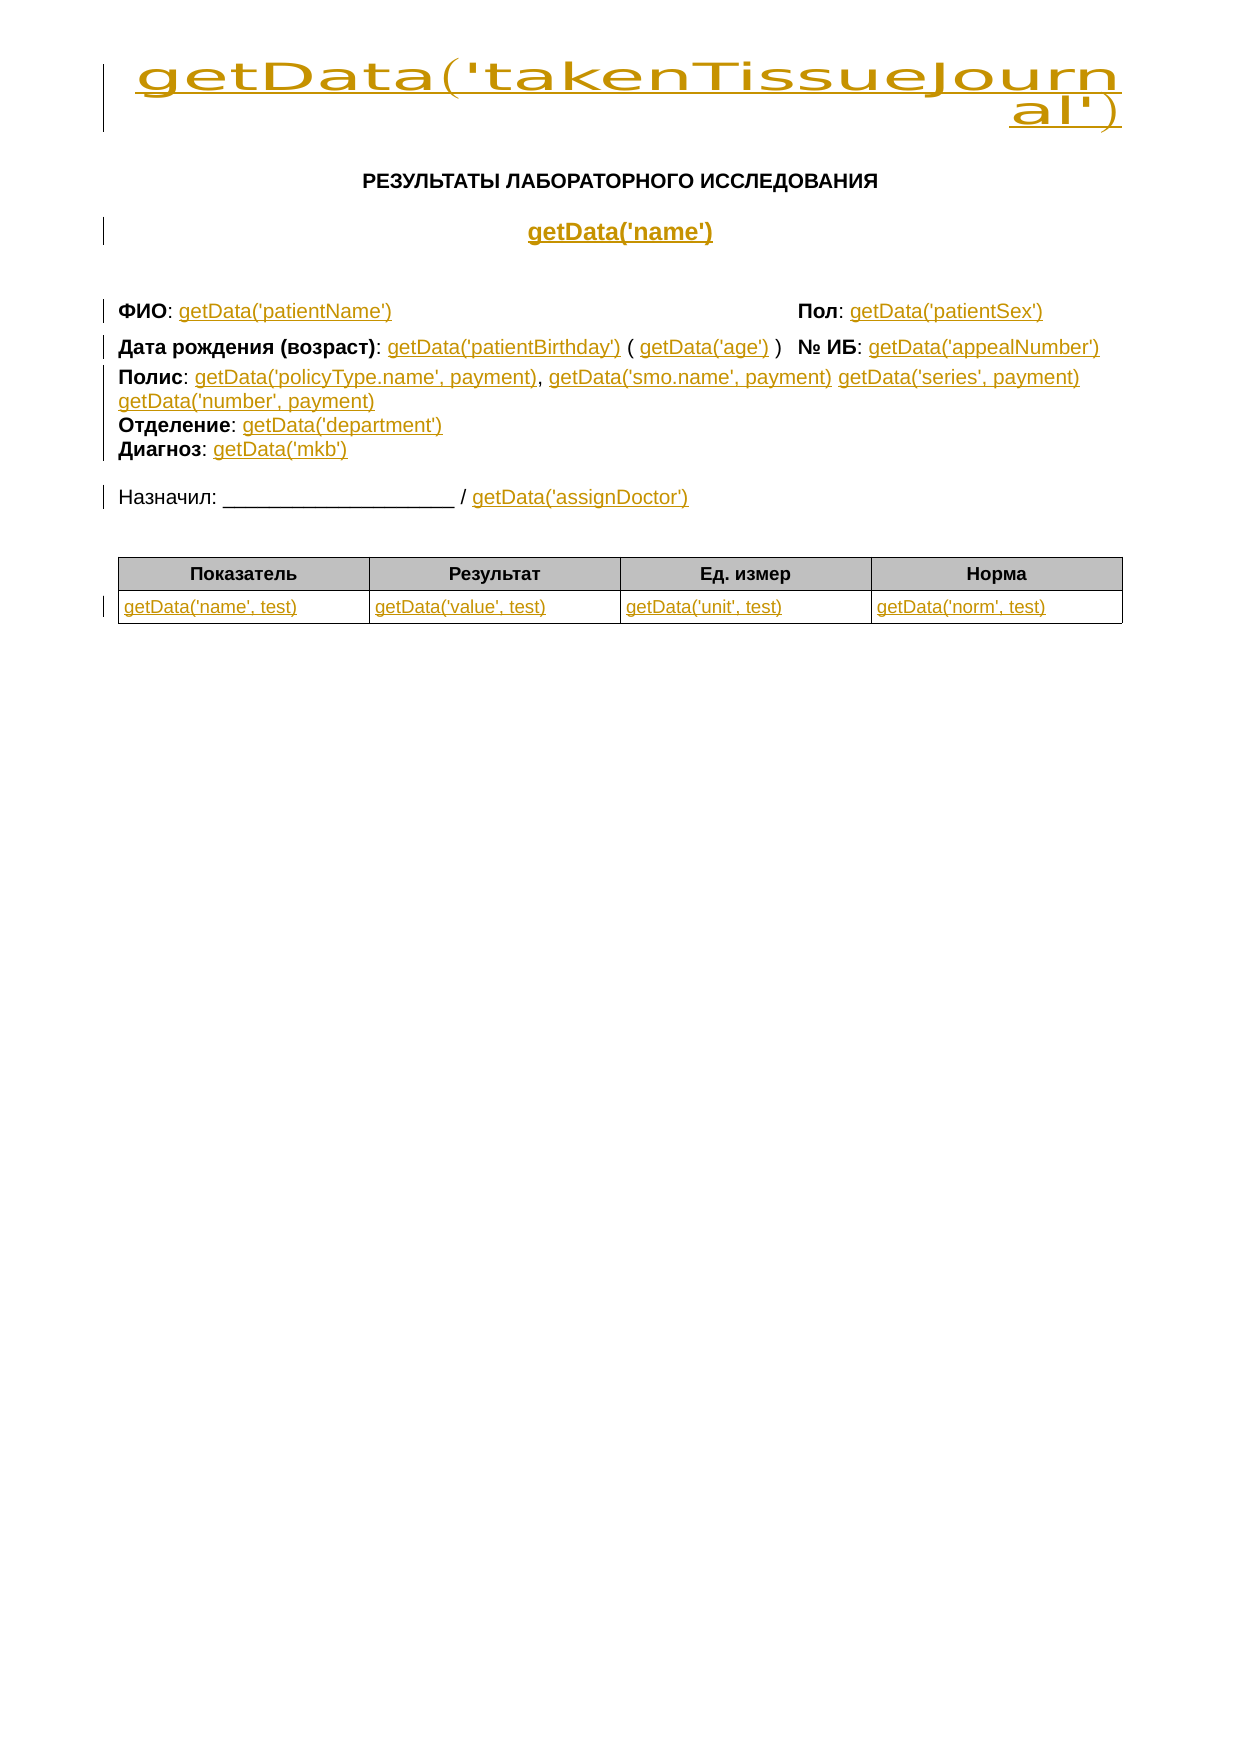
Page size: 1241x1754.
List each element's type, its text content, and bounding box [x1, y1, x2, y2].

table_cell Дата рождения (возраст): getData('patientBirthday') ( getData('age') ) [118, 329, 798, 365]
text getData('name') [118, 217, 1122, 245]
table_header Показатель [119, 558, 369, 590]
text getData('takenTissueJournal') [118, 64, 1122, 132]
table_header Результат [370, 558, 620, 590]
table_cell getData('norm', test) [872, 591, 1122, 623]
table_header Норма [872, 558, 1122, 590]
text Диагноз: getData('mkb') [118, 437, 1122, 461]
text Назначил: ____________________ / getData('assignDoctor') [118, 485, 1122, 509]
text РЕЗУЛЬТАТЫ ЛАБОРАТОРНОГО ИССЛЕДОВАНИЯ [118, 169, 1122, 193]
text Полис: getData('policyType.name', payment), getData('smo.name', payment) getData('series', payment) getData('number', payment) [118, 365, 1122, 413]
table_header Ед. измер [621, 558, 871, 590]
table_cell № ИБ: getData('appealNumber') [798, 329, 1122, 365]
text Отделение: getData('department') [118, 413, 1122, 437]
table_header Пол: getData('patientSex') [798, 293, 1122, 329]
table_cell getData('value', test) [370, 591, 620, 623]
table_cell getData('name', test) [119, 591, 369, 623]
table_header ФИО: getData('patientName') [118, 293, 798, 329]
table_cell getData('unit', test) [621, 591, 871, 623]
